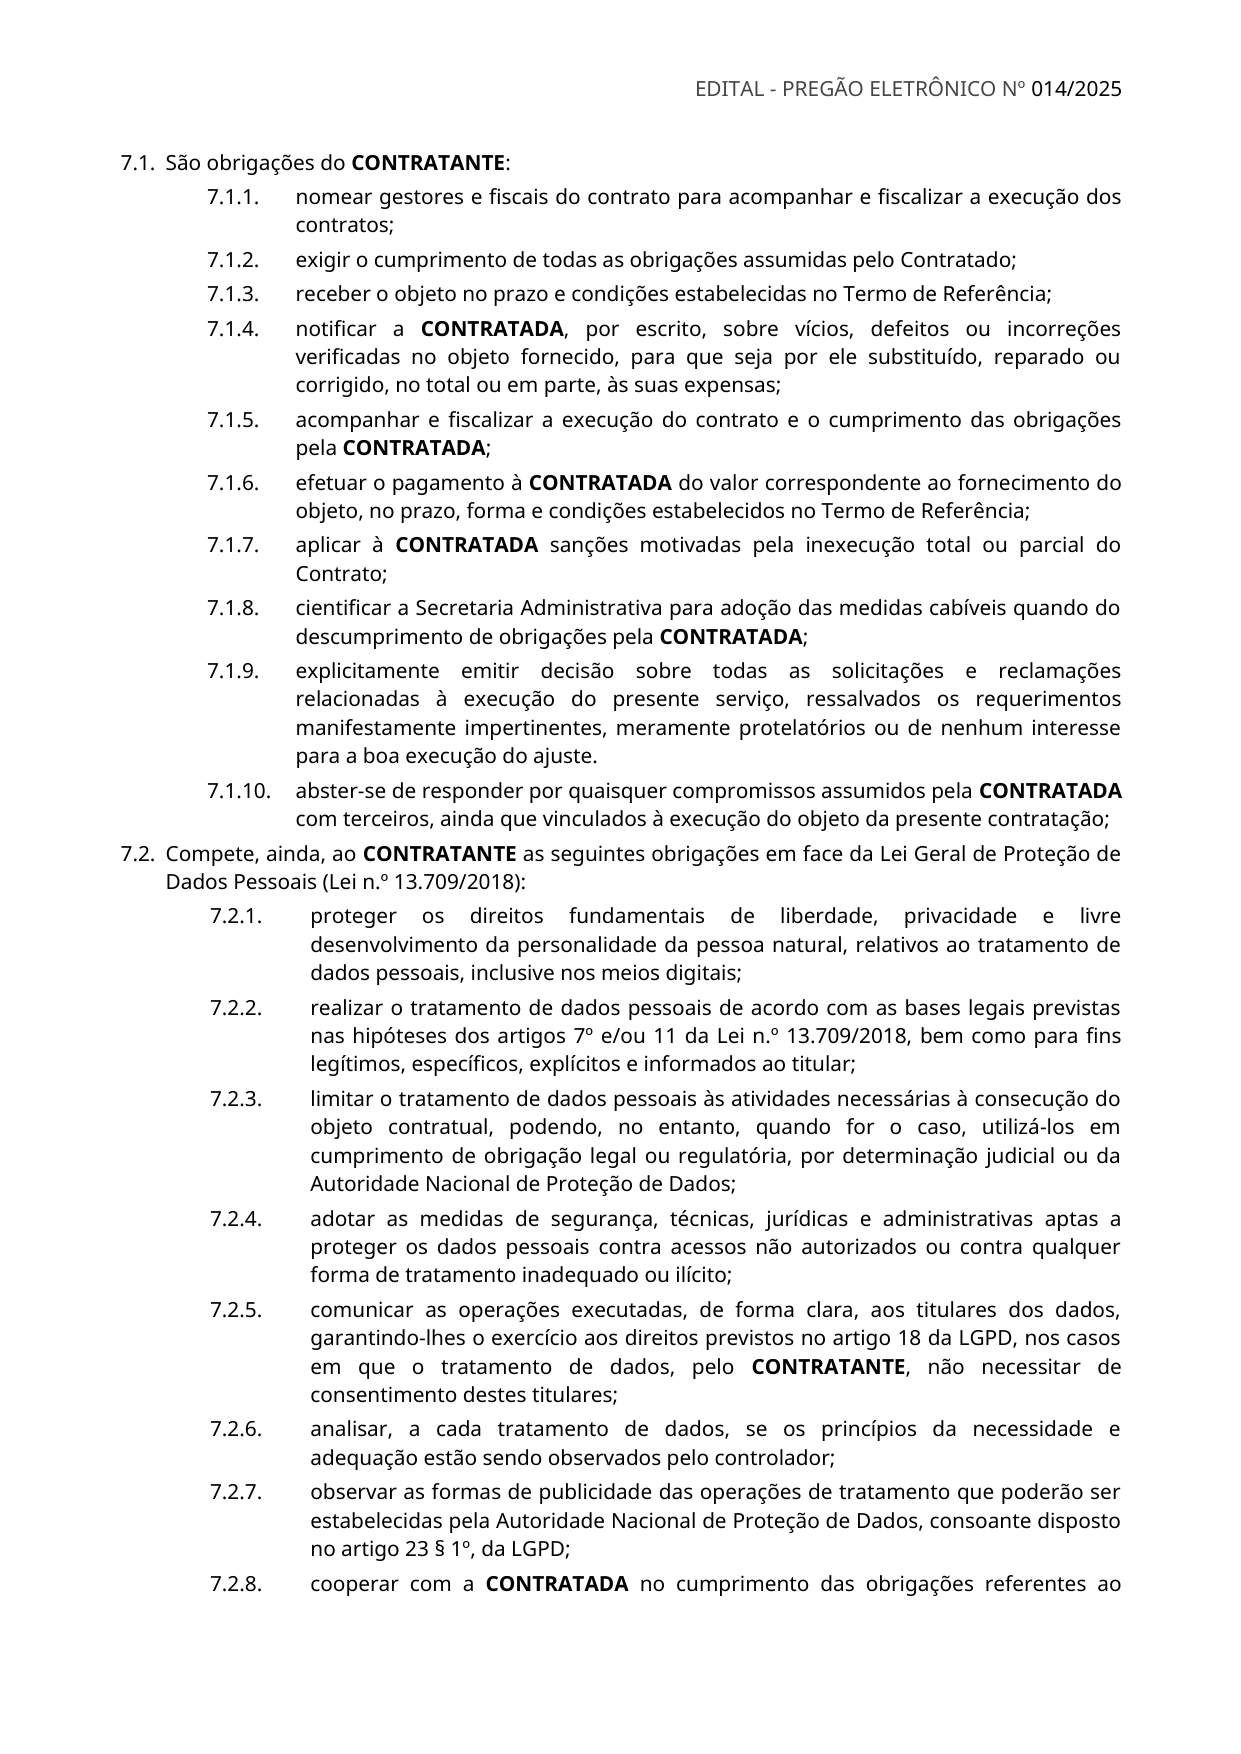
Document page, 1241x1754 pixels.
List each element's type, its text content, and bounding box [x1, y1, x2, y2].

list aplicar à CONTRATADA sanções motivadas pela inexecução total ou parcial do Contrato; [207, 531, 1122, 587]
list abster-se de responder por quaisquer compromissos assumidos pela CONTRATADA com terceiros, ainda que vinculados à execução do objeto da presente contratação; [207, 776, 1122, 833]
list analisar, a cada tratamento de dados, se os princípios da necessidade e adequação estão sendo observados pelo controlador; [210, 1414, 1122, 1471]
list São obrigações do CONTRATANTE: [120, 148, 1122, 176]
list adotar as medidas de segurança, técnicas, jurídicas e administrativas aptas a proteger os dados pessoais contra acessos não autorizados ou contra qualquer forma de tratamento inadequado ou ilícito; [210, 1204, 1122, 1289]
list cientificar a Secretaria Administrativa para adoção das medidas cabíveis quando do descumprimento de obrigações pela CONTRATADA; [207, 593, 1122, 650]
list receber o objeto no prazo e condições estabelecidas no Termo de Referência; [207, 279, 1122, 308]
list realizar o tratamento de dados pessoais de acordo com as bases legais previstas nas hipóteses dos artigos 7º e/ou 11 da Lei n.º 13.709/2018, bem como para fins legítimos, específicos, explícitos e informados ao titular; [210, 993, 1122, 1078]
list notificar a CONTRATADA, por escrito, sobre vícios, defeitos ou incorreções verificadas no objeto fornecido, para que seja por ele substituído, reparado ou corrigido, no total ou em parte, às suas expensas; [207, 314, 1122, 399]
list cooperar com a CONTRATADA no cumprimento das obrigações referentes ao [210, 1569, 1122, 1597]
list limitar o tratamento de dados pessoais às atividades necessárias à consecução do objeto contratual, podendo, no entanto, quando for o caso, utilizá-los em cumprimento de obrigação legal ou regulatória, por determinação judicial ou da Autoridade Nacional de Proteção de Dados; [210, 1084, 1122, 1198]
list nomear gestores e fiscais do contrato para acompanhar e fiscalizar a execução dos contratos; [207, 182, 1122, 239]
list Compete, ainda, ao CONTRATANTE as seguintes obrigações em face da Lei Geral de Proteção de Dados Pessoais (Lei n.º 13.709/2018): [120, 839, 1122, 896]
list observar as formas de publicidade das operações de tratamento que poderão ser estabelecidas pela Autoridade Nacional de Proteção de Dados, consoante disposto no artigo 23 § 1º, da LGPD; [210, 1477, 1122, 1563]
list proteger os direitos fundamentais de liberdade, privacidade e livre desenvolvimento da personalidade da pessoa natural, relativos ao tratamento de dados pessoais, inclusive nos meios digitais; [210, 901, 1122, 987]
list explicitamente emitir decisão sobre todas as solicitações e reclamações relacionadas à execução do presente serviço, ressalvados os requerimentos manifestamente impertinentes, meramente protelatórios ou de nenhum interesse para a boa execução do ajuste. [207, 656, 1122, 770]
list acompanhar e fiscalizar a execução do contrato e o cumprimento das obrigações pela CONTRATADA; [207, 405, 1122, 462]
list efetuar o pagamento à CONTRATADA do valor correspondente ao fornecimento do objeto, no prazo, forma e condições estabelecidos no Termo de Referência; [207, 468, 1122, 524]
list comunicar as operações executadas, de forma clara, aos titulares dos dados, garantindo-lhes o exercício aos direitos previstos no artigo 18 da LGPD, nos casos em que o tratamento de dados, pelo CONTRATANTE, não necessitar de consentimento destes titulares; [210, 1295, 1122, 1409]
list exigir o cumprimento de todas as obrigações assumidas pelo Contratado; [207, 245, 1122, 273]
